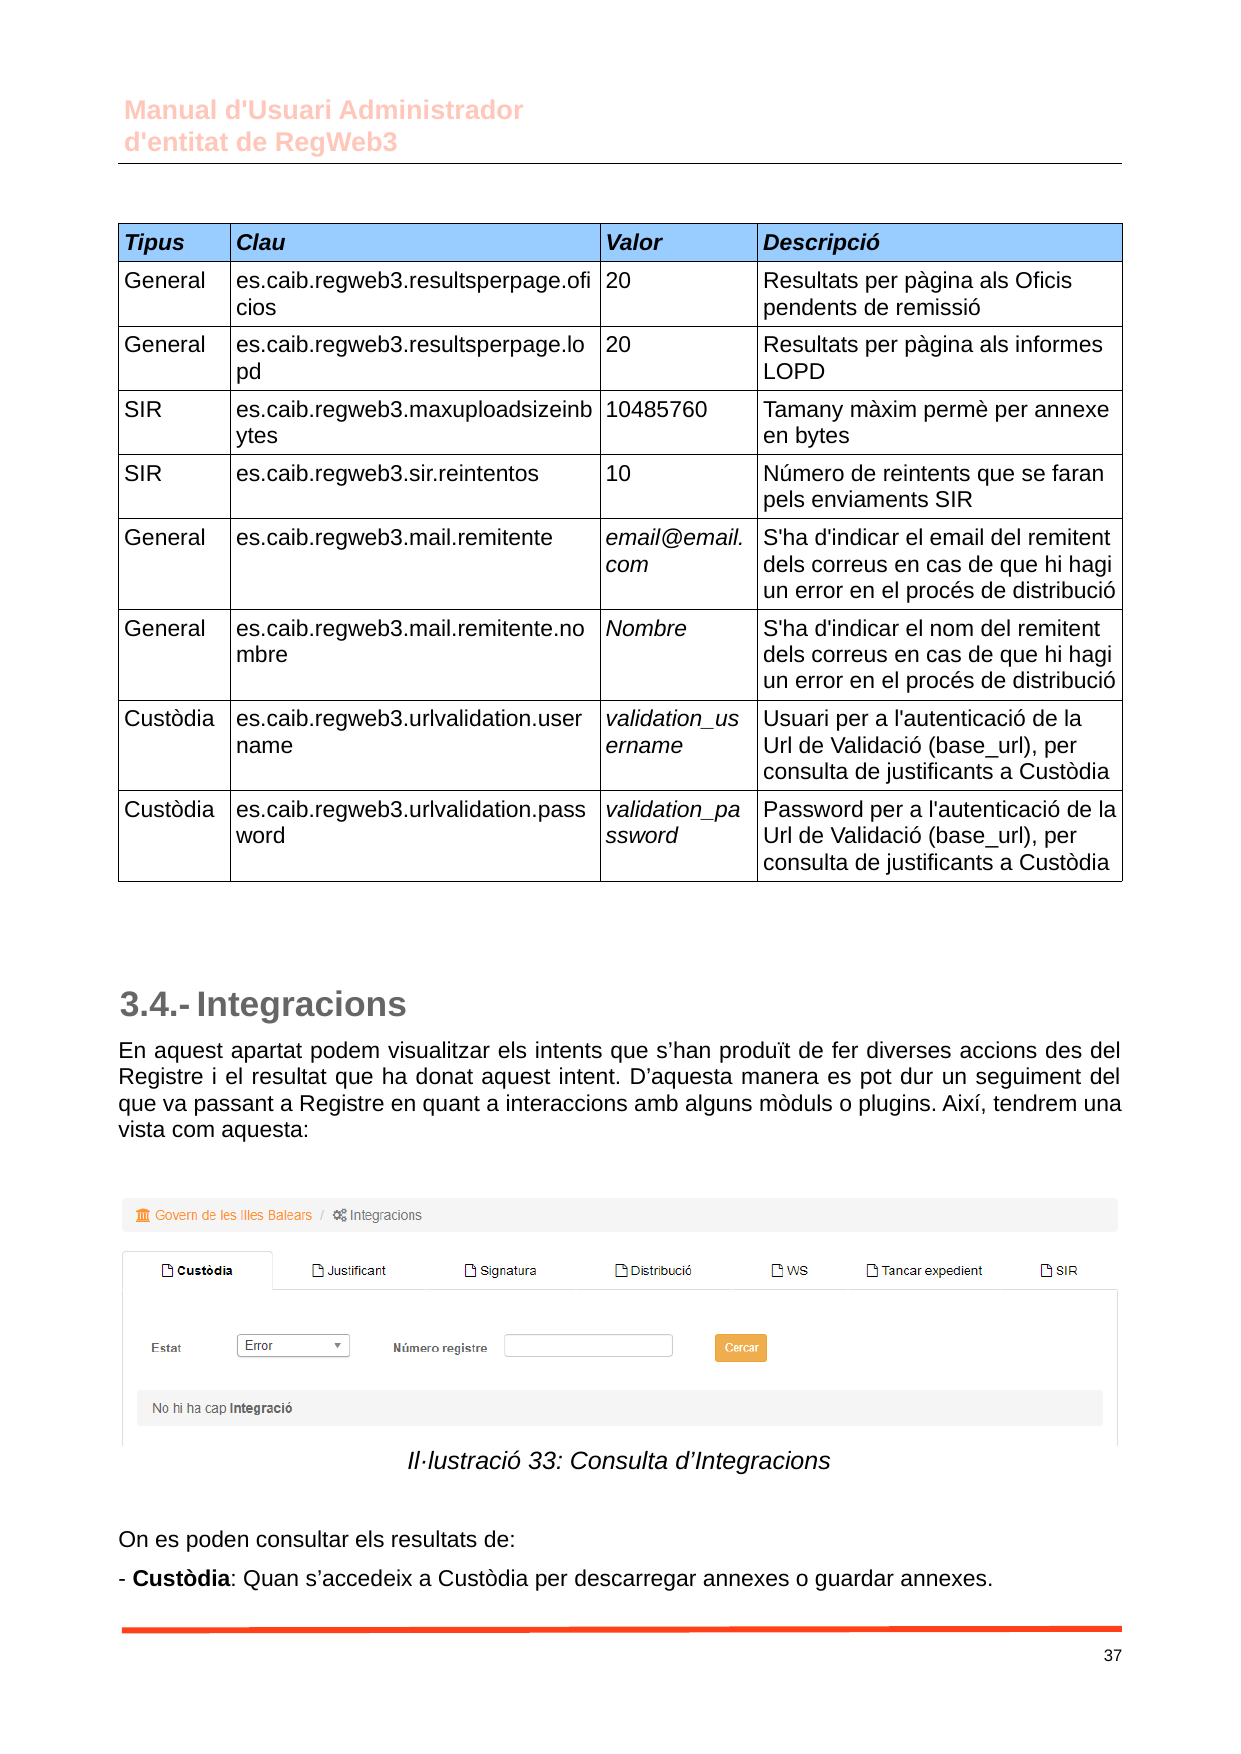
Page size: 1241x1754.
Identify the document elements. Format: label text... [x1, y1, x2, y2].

table_cell SIR [119, 455, 230, 518]
picture [118, 1193, 1123, 1446]
table_cell es.caib.regweb3.resultsperpage.oficios [231, 262, 600, 326]
text En aquest apartat podem visualitzar els intents que s’han produït de fer diverses accions des del Registre i el resultat que ha donat aquest intent. D’aquesta manera es pot dur un seguiment del que va passant a Registre en quant a interaccions amb alguns mòduls o plugins. Així, tendrem una vista com aquesta: [118, 1037, 1122, 1142]
table_cell General [119, 262, 230, 326]
table_cell Resultats per pàgina als Oficis pendents de remissió [758, 262, 1122, 326]
table_cell Usuari per a l'autenticació de la Url de Validació (base_url), per consulta de justificants a Custòdia [758, 701, 1122, 790]
table_cell 10 [601, 455, 757, 518]
table_cell 20 [601, 262, 757, 326]
text Il·lustració 33: Consulta d’Integracions [118, 1446, 1122, 1475]
table_cell es.caib.regweb3.urlvalidation.username [231, 701, 600, 790]
table_cell 20 [601, 327, 757, 390]
table_cell Resultats per pàgina als informes LOPD [758, 327, 1122, 390]
table_cell email@email.com [601, 519, 757, 609]
table_cell es.caib.regweb3.urlvalidation.password [231, 791, 600, 881]
subtitle Integracions [119, 984, 1122, 1024]
table_cell Password per a l'autenticació de la Url de Validació (base_url), per consulta de justificants a Custòdia [758, 791, 1122, 881]
table_cell SIR [119, 391, 230, 454]
table_cell Custòdia [119, 791, 230, 881]
table_cell 10485760 [601, 391, 757, 454]
table_header Clau [231, 224, 600, 261]
table_cell General [119, 327, 230, 390]
table_cell Custòdia [119, 701, 230, 790]
table_cell S'ha d'indicar el email del remitent dels correus en cas de que hi hagi un error en el procés de distribució [758, 519, 1122, 609]
table_cell es.caib.regweb3.resultsperpage.lopd [231, 327, 600, 390]
table_cell General [119, 519, 230, 609]
table_header Descripció [758, 224, 1122, 261]
text - Custòdia: Quan s’accedeix a Custòdia per descarregar annexes o guardar annexes. [118, 1565, 1122, 1591]
table_cell es.caib.regweb3.mail.remitente [231, 519, 600, 609]
table_header Tipus [119, 224, 230, 261]
table_cell General [119, 610, 230, 699]
table_cell Tamany màxim permè per annexe en bytes [758, 391, 1122, 454]
table_cell es.caib.regweb3.sir.reintentos [231, 455, 600, 518]
text On es poden consultar els resultats de: [118, 1526, 1122, 1552]
table_header Valor [601, 224, 757, 261]
table_cell validation_username [601, 701, 757, 790]
table_cell Número de reintents que se faran pels enviaments SIR [758, 455, 1122, 518]
table_cell S'ha d'indicar el nom del remitent dels correus en cas de que hi hagi un error en el procés de distribució [758, 610, 1122, 699]
table_cell es.caib.regweb3.maxuploadsizeinbytes [231, 391, 600, 454]
table_cell validation_password [601, 791, 757, 881]
table_cell es.caib.regweb3.mail.remitente.nombre [231, 610, 600, 699]
table_cell Nombre [601, 610, 757, 699]
